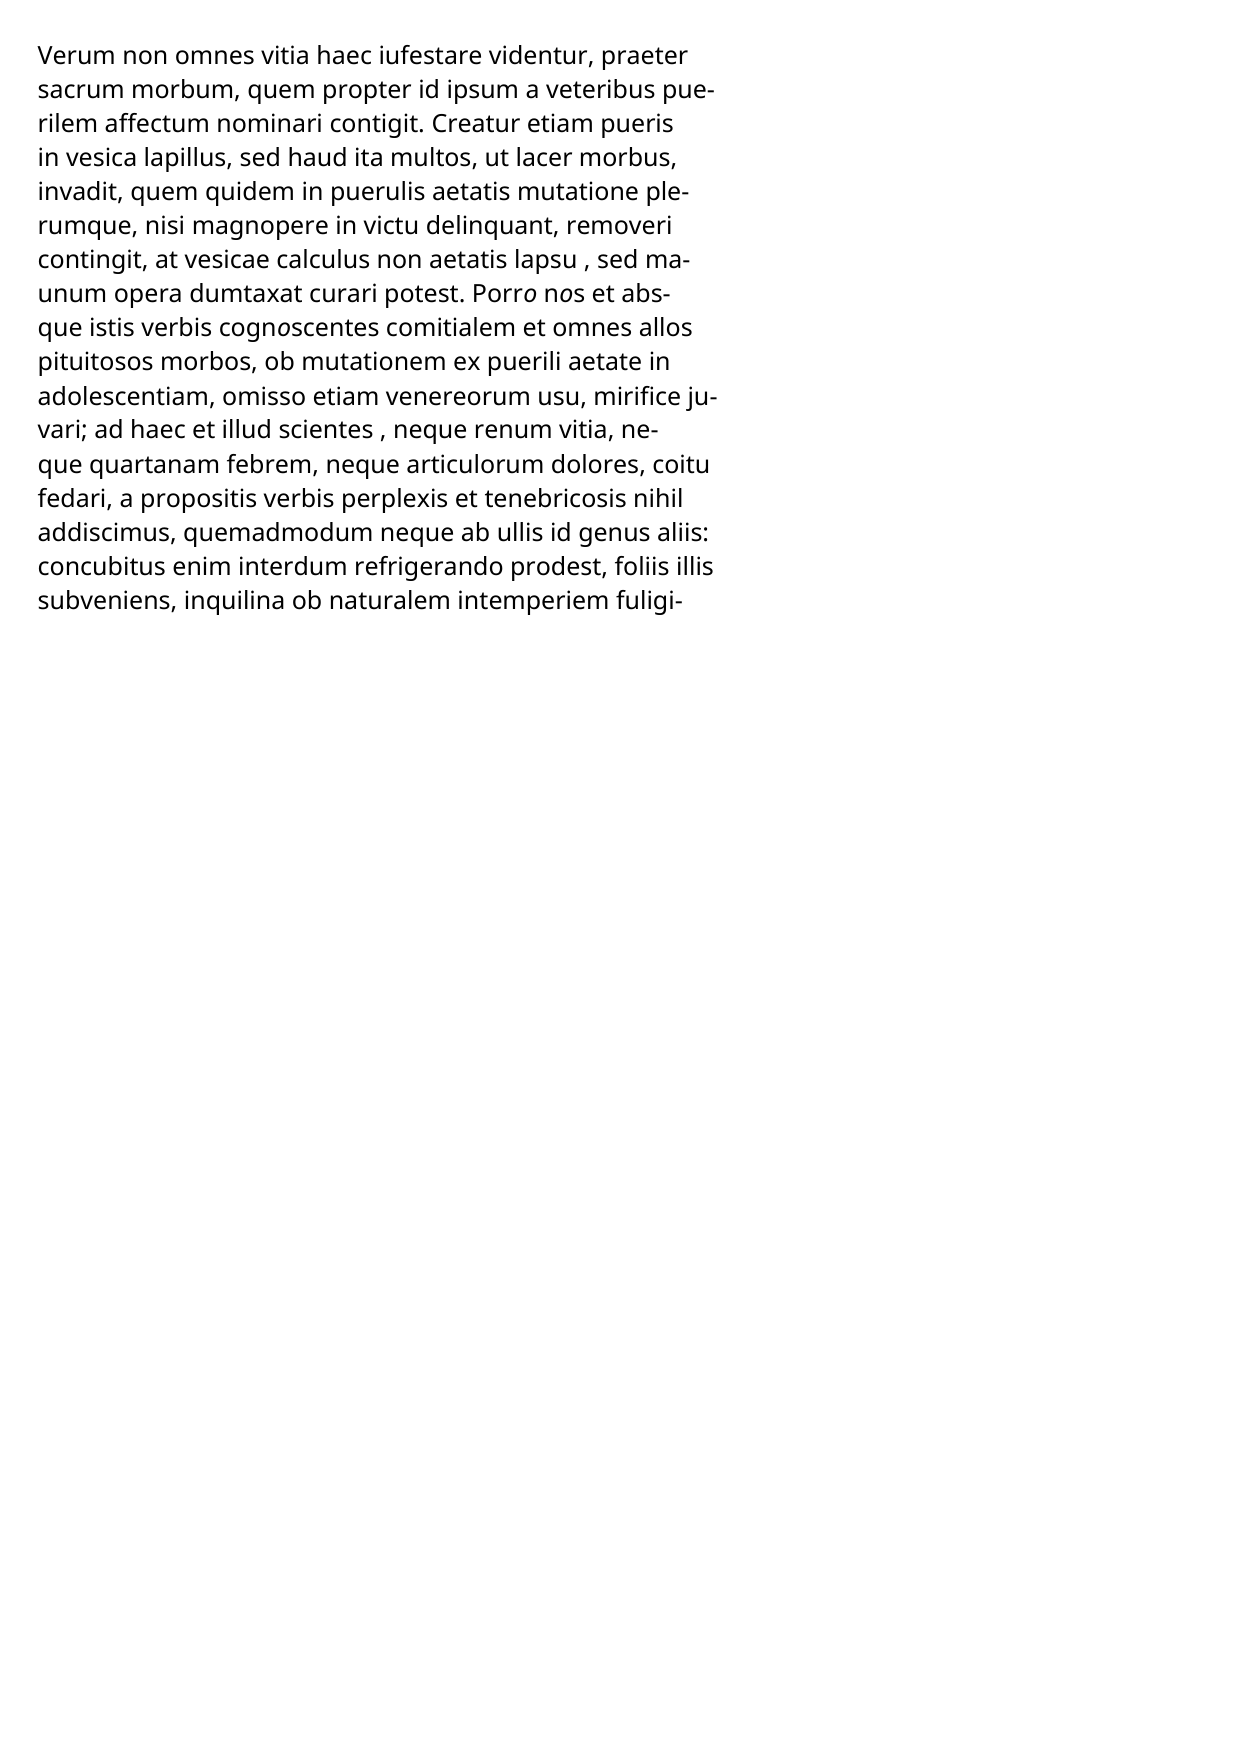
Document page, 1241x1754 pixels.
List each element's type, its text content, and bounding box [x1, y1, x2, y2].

text Verum non omnes vitia haec iufestare videntur, praeter sacrum morbum, quem propter id ipsum a veteribus pue- rilem affectum nominari contigit. Creatur etiam pueris in vesica lapillus, sed haud ita multos, ut lacer morbus, invadit, quem quidem in puerulis aetatis mutatione ple- rumque, nisi magnopere in victu delinquant, removeri contingit, at vesicae calculus non aetatis lapsu , sed ma- unum opera dumtaxat curari potest. Porro nos et abs- que istis verbis cognoscentes comitialem et omnes allos pituitosos morbos, ob mutationem ex puerili aetate in adolescentiam, omisso etiam venereorum usu, mirifice ju- vari; ad haec et illud scientes , neque renum vitia, ne- que quartanam febrem, neque articulorum dolores, coitu fedari, a propositis verbis perplexis et tenebricosis nihil addiscimus, quemadmodum neque ab ullis id genus aliis: concubitus enim interdum refrigerando prodest, foliis illis subveniens, inquilina ob naturalem intemperiem fuligi- [37, 37, 1203, 617]
